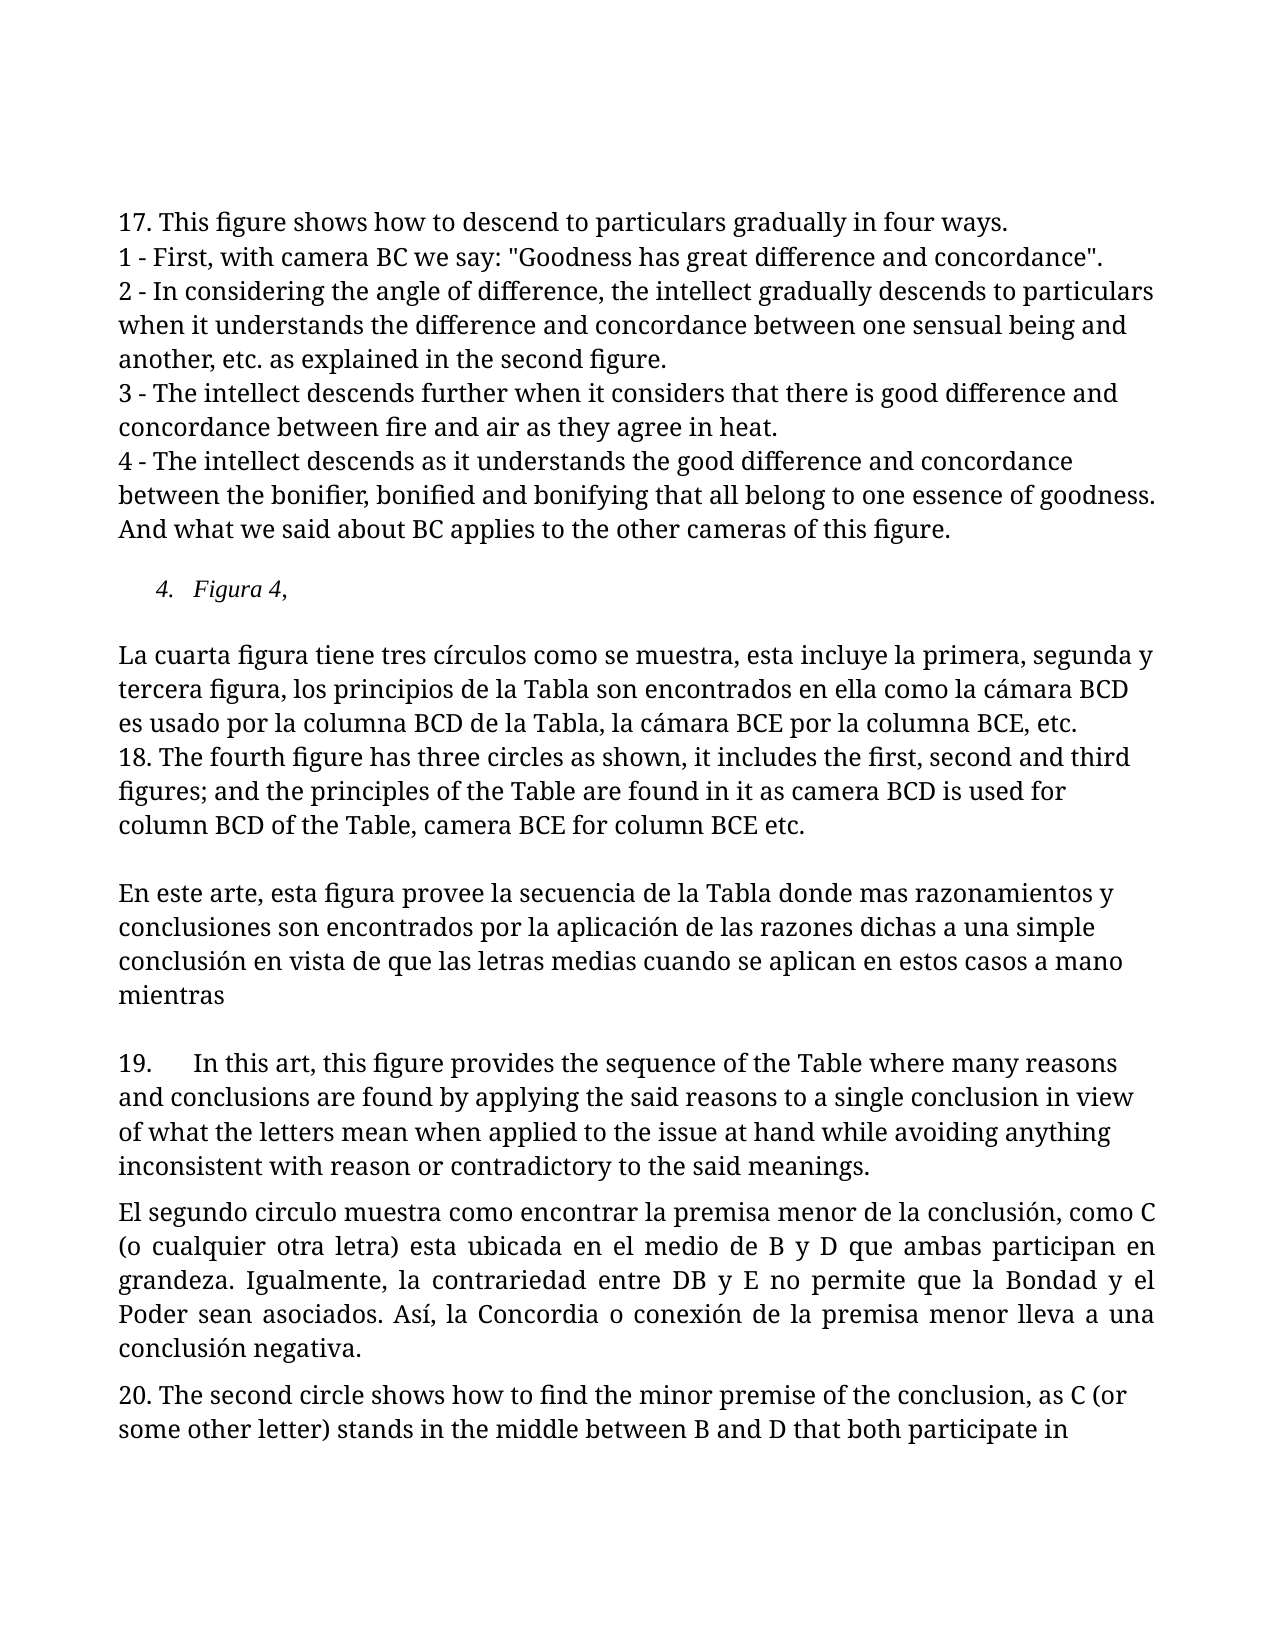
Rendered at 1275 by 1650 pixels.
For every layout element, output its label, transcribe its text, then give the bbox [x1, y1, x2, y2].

text 20. The second circle shows how to find the minor premise of the conclusion, as C (or some other letter) stands in the middle between B and D that both participate in [118, 1378, 1157, 1446]
list Figura 4, [156, 574, 1157, 603]
text En este arte, esta figura provee la secuencia de la Tabla donde mas razonamientos y conclusiones son encontrados por la aplicación de las razones dichas a una simple conclusión en vista de que las letras medias cuando se aplican en estos casos a mano mientras [118, 876, 1157, 1012]
text El segundo circulo muestra como encontrar la premisa menor de la conclusión, como C (o cualquier otra letra) esta ubicada en el medio de B y D que ambas participan en grandeza. Igualmente, la contrariedad entre DB y E no permite que la Bondad y el Poder sean asociados. Así, la Concordia o conexión de la premisa menor lleva a una conclusión negativa. [118, 1195, 1157, 1365]
text La cuarta figura tiene tres círculos como se muestra, esta incluye la primera, segunda y tercera figura, los principios de la Tabla son encontrados en ella como la cámara BCD es usado por la columna BCD de la Tabla, la cámara BCE por la columna BCE, etc. [118, 637, 1157, 739]
text 17. This figure shows how to descend to particulars gradually in four ways. 1 - First, with camera BC we say: "Goodness has great difference and concordance". 2 - In considering the angle of difference, the intellect gradually descends to particulars when it understands the difference and concordance between one sensual being and another, etc. as explained in the second figure. 3 - The intellect descends further when it considers that there is good difference and concordance between fire and air as they agree in heat. 4 - The intellect descends as it understands the good difference and concordance between the bonifier, bonified and bonifying that all belong to one essence of goodness. And what we said about BC applies to the other cameras of this figure. [118, 205, 1157, 546]
list In this art, this figure provides the sequence of the Table where many reasons and conclusions are found by applying the said reasons to a single conclusion in view of what the letters mean when applied to the issue at hand while avoiding anything inconsistent with reason or contradictory to the said meanings. [118, 1046, 1157, 1182]
text 18. The fourth figure has three circles as shown, it includes the first, second and third figures; and the principles of the Table are found in it as camera BCD is used for column BCD of the Table, camera BCE for column BCE etc. [118, 739, 1157, 842]
